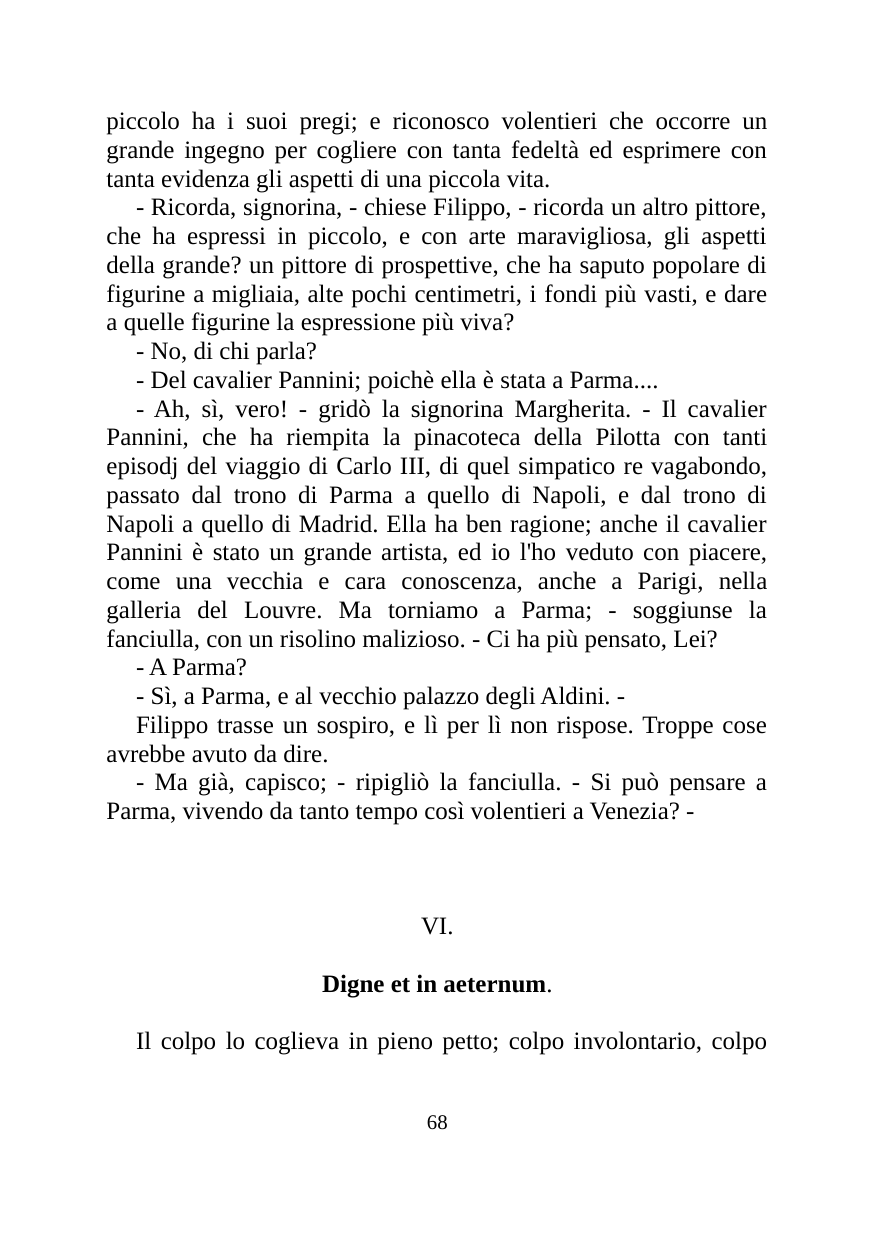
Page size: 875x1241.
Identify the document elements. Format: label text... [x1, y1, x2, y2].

text - Ah, sì, vero! - gridò la signorina Margherita. - Il cavalier Pannini, che ha riempita la pinacoteca della Pilotta con tanti episodj del viaggio di Carlo III, di quel simpatico re vagabondo, passato dal trono di Parma a quello di Napoli, e dal trono di Napoli a quello di Madrid. Ella ha ben ragione; anche il cavalier Pannini è stato un grande artista, ed io l'ho veduto con piacere, come una vecchia e cara conoscenza, anche a Parigi, nella galleria del Louvre. Ma torniamo a Parma; - soggiunse la fanciulla, con un risolino malizioso. - Ci ha più pensato, Lei? [106, 394, 768, 652]
text - No, di chi parla? [106, 336, 768, 365]
text VI. [106, 911, 768, 940]
text - A Parma? [106, 652, 768, 681]
text - Ricorda, signorina, - chiese Filippo, - ricorda un altro pittore, che ha espressi in piccolo, e con arte maravigliosa, gli aspetti della grande? un pittore di prospettive, che ha saputo popolare di figurine a migliaia, alte pochi centimetri, i fondi più vasti, e dare a quelle figurine la espressione più viva? [106, 192, 768, 336]
text piccolo ha i suoi pregi; e riconosco volentieri che occorre un grande ingegno per cogliere con tanta fedeltà ed esprimere con tanta evidenza gli aspetti di una piccola vita. [106, 106, 768, 192]
text Digne et in aeternum. [106, 969, 768, 997]
text - Del cavalier Pannini; poichè ella è stata a Parma.... [106, 365, 768, 394]
text - Ma già, capisco; - ripigliò la fanciulla. - Si può pensare a Parma, vivendo da tanto tempo così volentieri a Venezia? - [106, 767, 768, 825]
text - Sì, a Parma, e al vecchio palazzo degli Aldini. - [106, 681, 768, 710]
text Filippo trasse un sospiro, e lì per lì non rispose. Troppe cose avrebbe avuto da dire. [106, 710, 768, 767]
text Il colpo lo coglieva in pieno petto; colpo involontario, colpo [106, 1026, 768, 1055]
